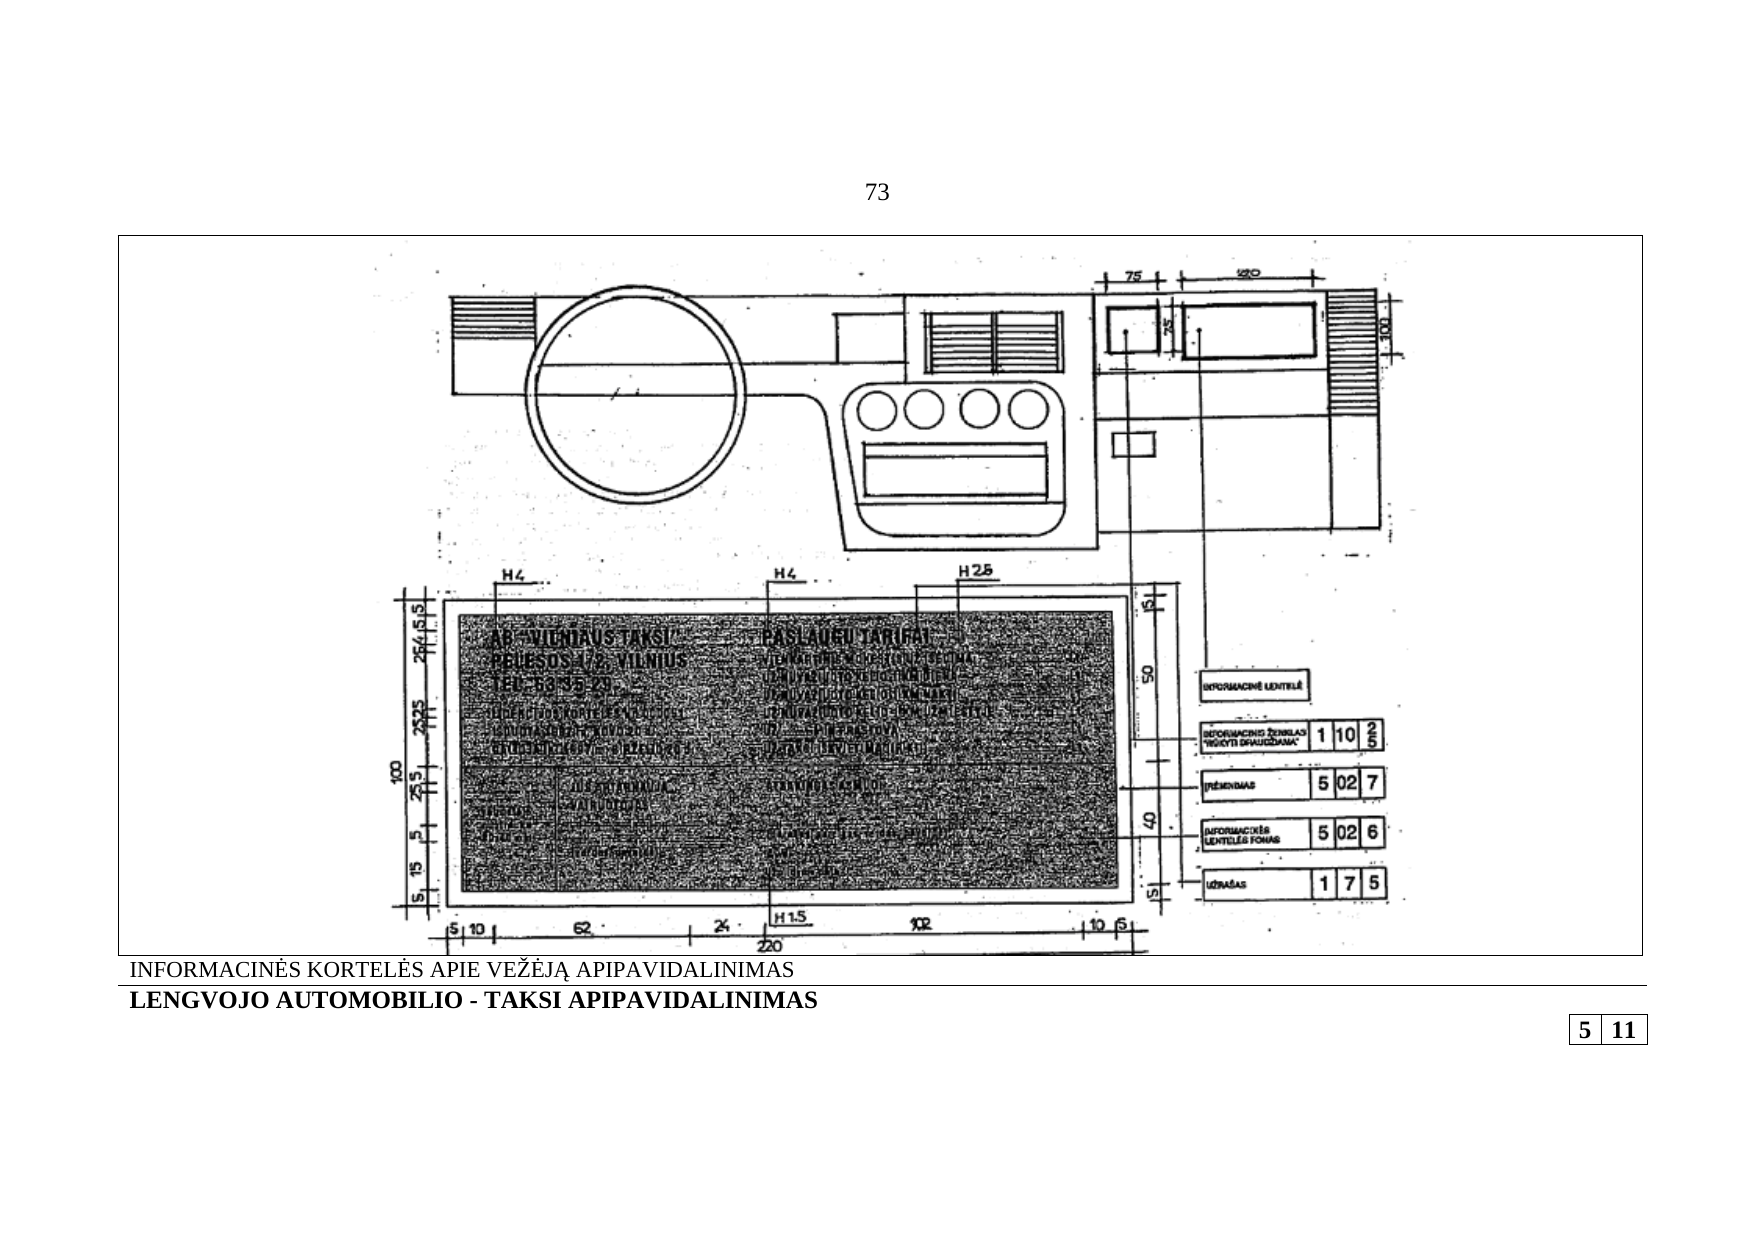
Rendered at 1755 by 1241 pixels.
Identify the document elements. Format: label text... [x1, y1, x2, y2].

table_header [1421, 236, 1642, 955]
table_header [1643, 235, 1647, 955]
table_cell 11 [1602, 1015, 1647, 1044]
table_cell [1570, 986, 1601, 1014]
table_header [119, 236, 372, 955]
table_cell [1642, 955, 1647, 984]
table_cell [1601, 986, 1647, 1014]
table_cell LENGVOJO AUTOMOBILIO - TAKSI APIPAVIDALINIMAS [118, 986, 1570, 1044]
table_cell 5 [1570, 1015, 1601, 1044]
table_cell INFORMACINĖS KORTELĖS APIE VEŽĖJĄ APIPAVIDALINIMAS [118, 956, 1642, 984]
